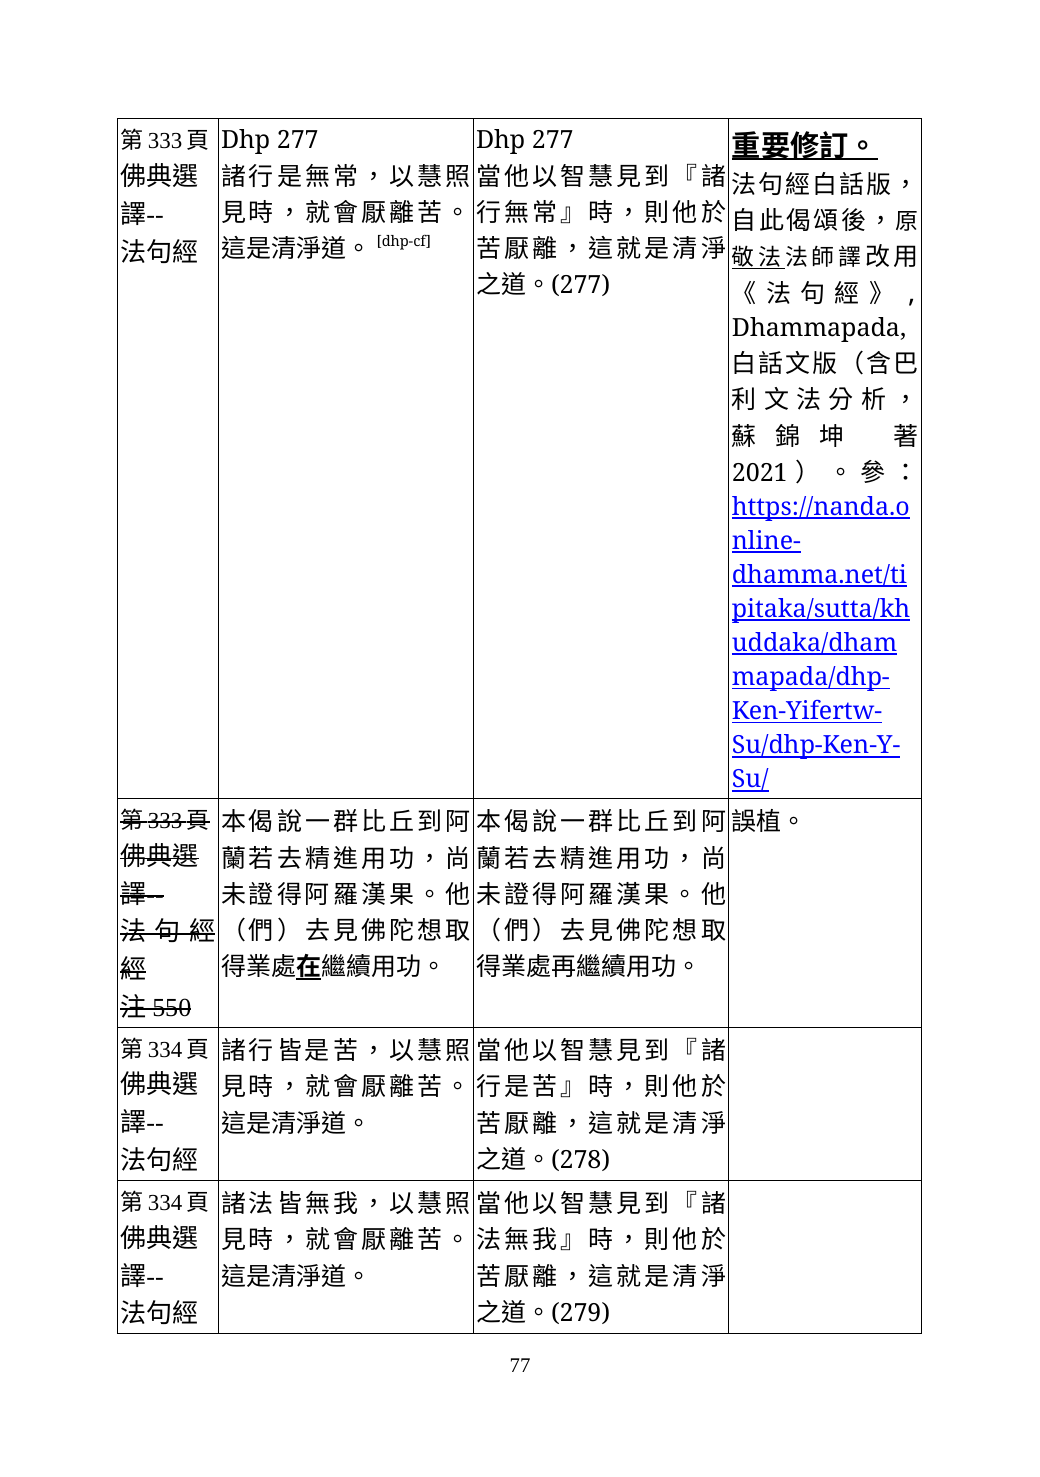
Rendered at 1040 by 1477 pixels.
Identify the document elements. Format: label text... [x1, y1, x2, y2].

table_cell Dhp 277 當他以智慧見到『諸行無常』時，則他於苦厭離，這就是清淨之道。(277) [474, 119, 728, 798]
table_cell 誤植。 [729, 799, 921, 1027]
table_cell 第333頁 佛典選譯-- 法句經經 注 550 [118, 799, 218, 1027]
table_cell 本偈說一群比丘到阿蘭若去精進用功，尚未證得阿羅漢果。他（們）去見佛陀想取得業處在繼續用功。 [219, 799, 473, 1027]
table_cell [729, 1028, 921, 1180]
table_cell 第333頁 佛典選譯-- 法句經 [118, 119, 218, 798]
table_cell 當他以智慧見到『諸行是苦』時，則他於苦厭離，這就是清淨之道。(278) [474, 1028, 728, 1180]
table_cell 諸法皆無我，以慧照見時，就會厭離苦。這是清淨道。 [219, 1181, 473, 1333]
table_cell 重要修訂。 法句經白話版，自此偈頌後，原敬法法師譯改用 《法句經》, Dhammapada, 白話文版（含巴利文法分析， 蘇錦坤 著 2021）。參：https://nanda.online-dhamma.net/tipitaka/sutta/khuddaka/dhammapada/dhp-Ken-Yifertw-Su/dhp-Ken-Y-Su/ [729, 119, 921, 798]
table_cell 第334頁 佛典選譯-- 法句經 [118, 1181, 218, 1333]
table_cell 第334頁 佛典選譯-- 法句經 [118, 1028, 218, 1180]
table_cell 當他以智慧見到『諸法無我』時，則他於苦厭離，這就是清淨之道。(279) [474, 1181, 728, 1333]
table_cell Dhp 277 諸行是無常，以慧照見時，就會厭離苦。這是清淨道。 [dhp-cf] [219, 119, 473, 798]
table_cell 諸行皆是苦，以慧照見時，就會厭離苦。這是清淨道。 [219, 1028, 473, 1180]
table_cell 本偈說一群比丘到阿蘭若去精進用功，尚未證得阿羅漢果。他（們）去見佛陀想取得業處再繼續用功。 [474, 799, 728, 1027]
table_cell [729, 1181, 921, 1333]
